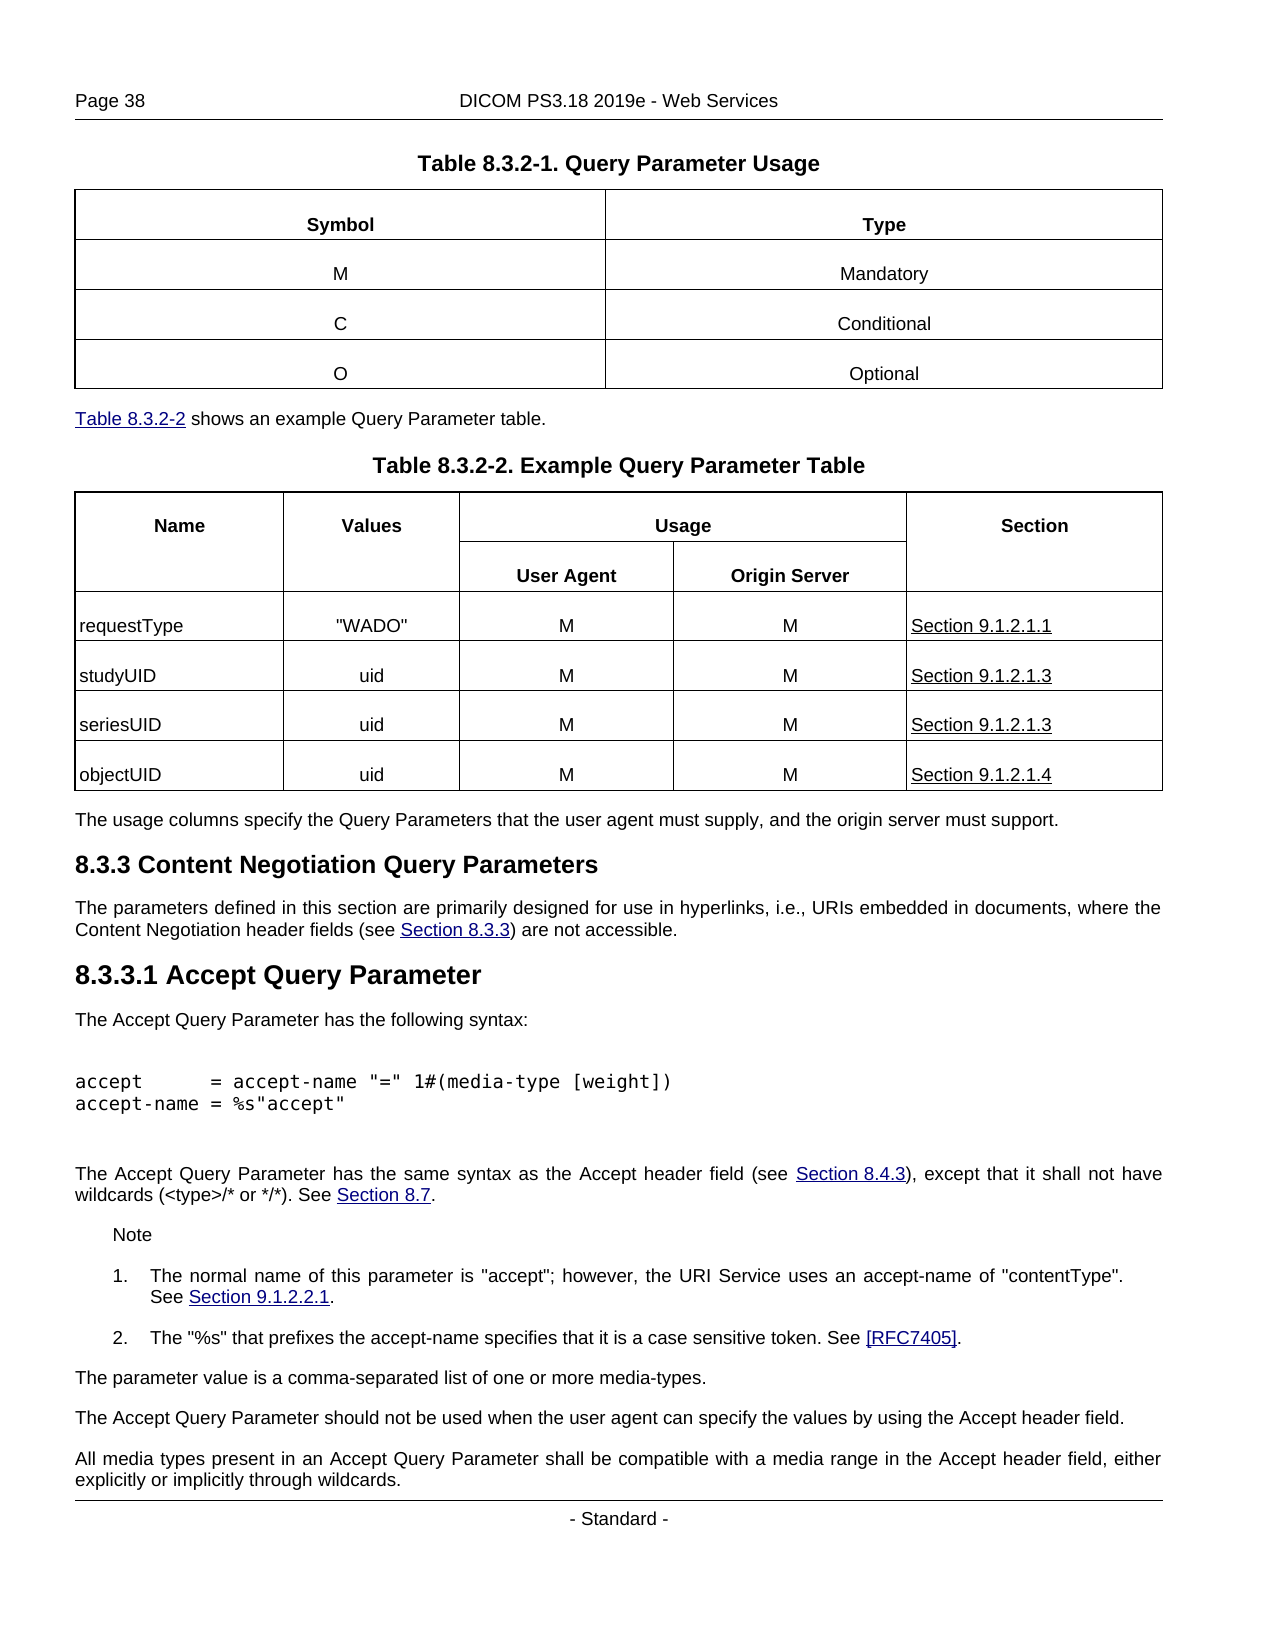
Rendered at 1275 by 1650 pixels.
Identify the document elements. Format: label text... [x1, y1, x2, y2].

table_header Type [606, 190, 1162, 239]
text All media types present in an Accept Query Parameter shall be compatible with a media range in the Accept header field, either explicitly or implicitly through wildcards. [75, 1447, 1162, 1491]
table_cell requestType [76, 592, 283, 640]
text Table 8.3.2-2 shows an example Query Parameter table. [75, 408, 1162, 429]
table_cell M [674, 741, 906, 789]
text accept = accept-name "=" 1#(media-type [weight]) accept-name = %s"accept" [75, 1049, 1162, 1144]
table_cell User Agent [460, 542, 673, 591]
text The Accept Query Parameter has the same syntax as the Accept header field (see Section 8.4.3), except that it shall not have wildcards (<type>/* or */*). See Section 8.7. [75, 1162, 1162, 1206]
text Table 8.3.2-2. Example Query Parameter Table [75, 452, 1162, 478]
table_cell Optional [606, 340, 1162, 388]
table_header Symbol [76, 190, 605, 239]
text The usage columns specify the Query Parameters that the user agent must supply, and the origin server must support. [75, 809, 1162, 831]
table_cell studyUID [76, 641, 283, 690]
table_cell objectUID [76, 741, 283, 789]
text The parameter value is a comma-separated list of one or more media-types. [75, 1367, 1162, 1388]
table_cell Section 9.1.2.1.3 [907, 641, 1162, 690]
table_cell seriesUID [76, 691, 283, 740]
table_cell Origin Server [674, 542, 906, 591]
text The Accept Query Parameter has the following syntax: [75, 1009, 1162, 1031]
table_cell uid [284, 691, 459, 740]
table_cell M [76, 240, 605, 289]
table_cell Section 9.1.2.1.3 [907, 691, 1162, 740]
table_cell M [460, 592, 673, 640]
table_cell M [460, 691, 673, 740]
table_header Section [907, 493, 1162, 591]
table_cell Mandatory [606, 240, 1162, 289]
table_cell M [674, 592, 906, 640]
table_cell M [674, 691, 906, 740]
text 1. The normal name of this parameter is "accept"; however, the URI Service uses an accept-name of "contentType". See Section 9.1.2.2.1. [112, 1264, 1125, 1308]
table_header Values [284, 493, 459, 591]
text Table 8.3.2-1. Query Parameter Usage [75, 150, 1162, 176]
table_cell Section 9.1.2.1.1 [907, 592, 1162, 640]
table_cell Conditional [606, 290, 1162, 338]
table_cell "WADO" [284, 592, 459, 640]
table_cell C [76, 290, 605, 338]
table_cell M [460, 741, 673, 789]
text 8.3.3.1 Accept Query Parameter [75, 959, 1162, 990]
text Note [112, 1224, 1125, 1246]
text 2. The "%s" that prefixes the accept-name specifies that it is a case sensitive token. See [RFC7405]. [112, 1326, 1125, 1348]
text The Accept Query Parameter should not be used when the user agent can specify the values by using the Accept header field. [75, 1407, 1162, 1429]
text 8.3.3 Content Negotiation Query Parameters [75, 849, 1162, 878]
table_header Usage [460, 493, 906, 541]
table_cell uid [284, 741, 459, 789]
table_cell M [674, 641, 906, 690]
table_cell uid [284, 641, 459, 690]
text The parameters defined in this section are primarily designed for use in hyperlinks, i.e., URIs embedded in documents, where the Content Negotiation header fields (see Section 8.3.3) are not accessible. [75, 897, 1162, 940]
table_cell Section 9.1.2.1.4 [907, 741, 1162, 789]
table_header Name [76, 493, 283, 591]
table_cell O [76, 340, 605, 388]
table_cell M [460, 641, 673, 690]
